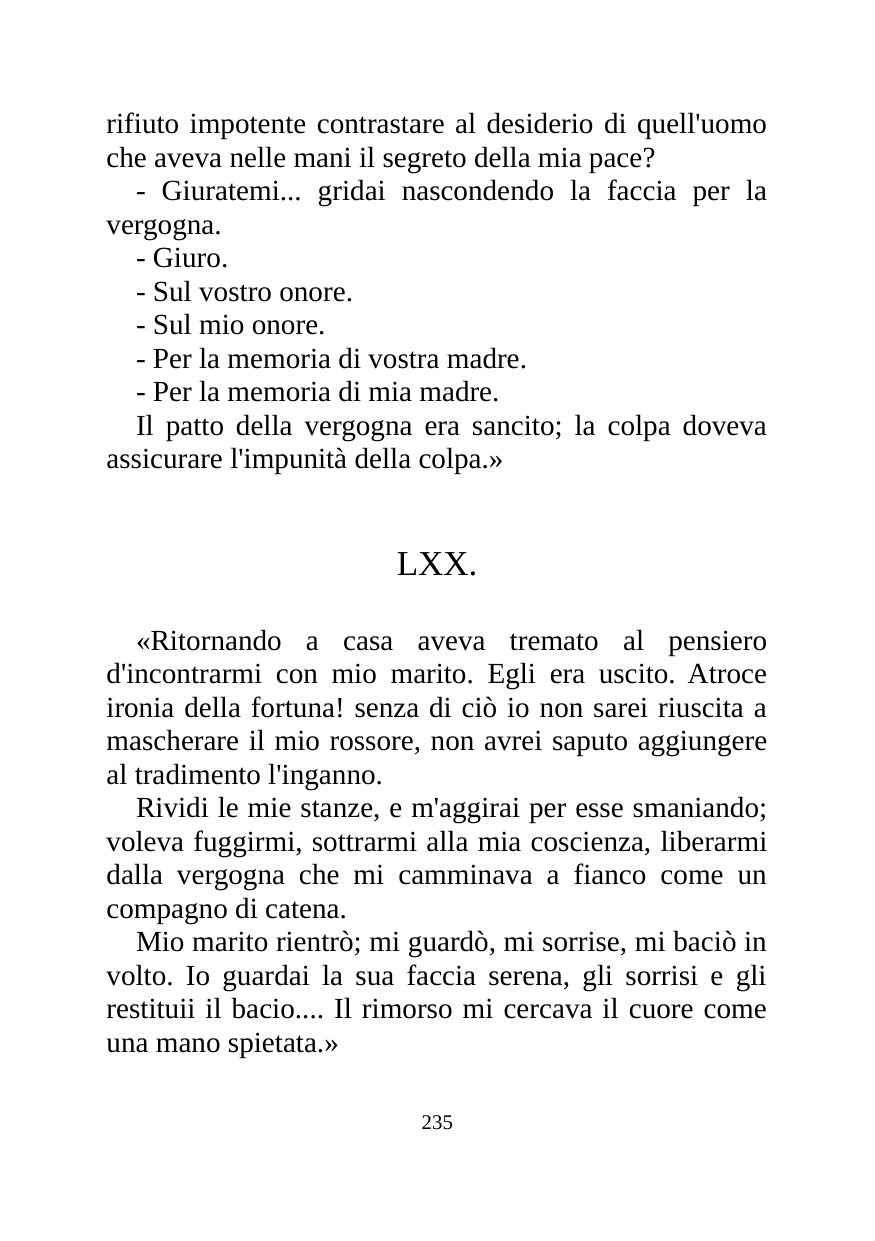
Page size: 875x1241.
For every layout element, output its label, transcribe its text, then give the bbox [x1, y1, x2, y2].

text Il patto della vergogna era sancito; la colpa doveva assicurare l'impunità della colpa.» [106, 408, 768, 475]
text rifiuto impotente contrastare al desiderio di quell'uomo che aveva nelle mani il segreto della mia pace? [106, 106, 768, 173]
subtitle LXX. [106, 542, 768, 582]
text - Sul vostro onore. [106, 274, 768, 307]
text Rividi le mie stanze, e m'aggirai per esse smaniando; voleva fuggirmi, sottrarmi alla mia coscienza, liberarmi dalla vergogna che mi camminava a fianco come un compagno di catena. [106, 790, 768, 924]
text - Giuratemi... gridai nascondendo la faccia per la vergogna. [106, 173, 768, 240]
text - Per la memoria di vostra madre. [106, 341, 768, 374]
text - Giuro. [106, 240, 768, 274]
text - Sul mio onore. [106, 307, 768, 341]
text Mio marito rientrò; mi guardò, mi sorrise, mi baciò in volto. Io guardai la sua faccia serena, gli sorrisi e gli restituii il bacio.... Il rimorso mi cercava il cuore come una mano spietata.» [106, 924, 768, 1059]
text «Ritornando a casa aveva tremato al pensiero d'incontrarmi con mio marito. Egli era uscito. Atroce ironia della fortuna! senza di ciò io non sarei riuscita a mascherare il mio rossore, non avrei saputo aggiungere al tradimento l'inganno. [106, 623, 768, 790]
text - Per la memoria di mia madre. [106, 374, 768, 408]
